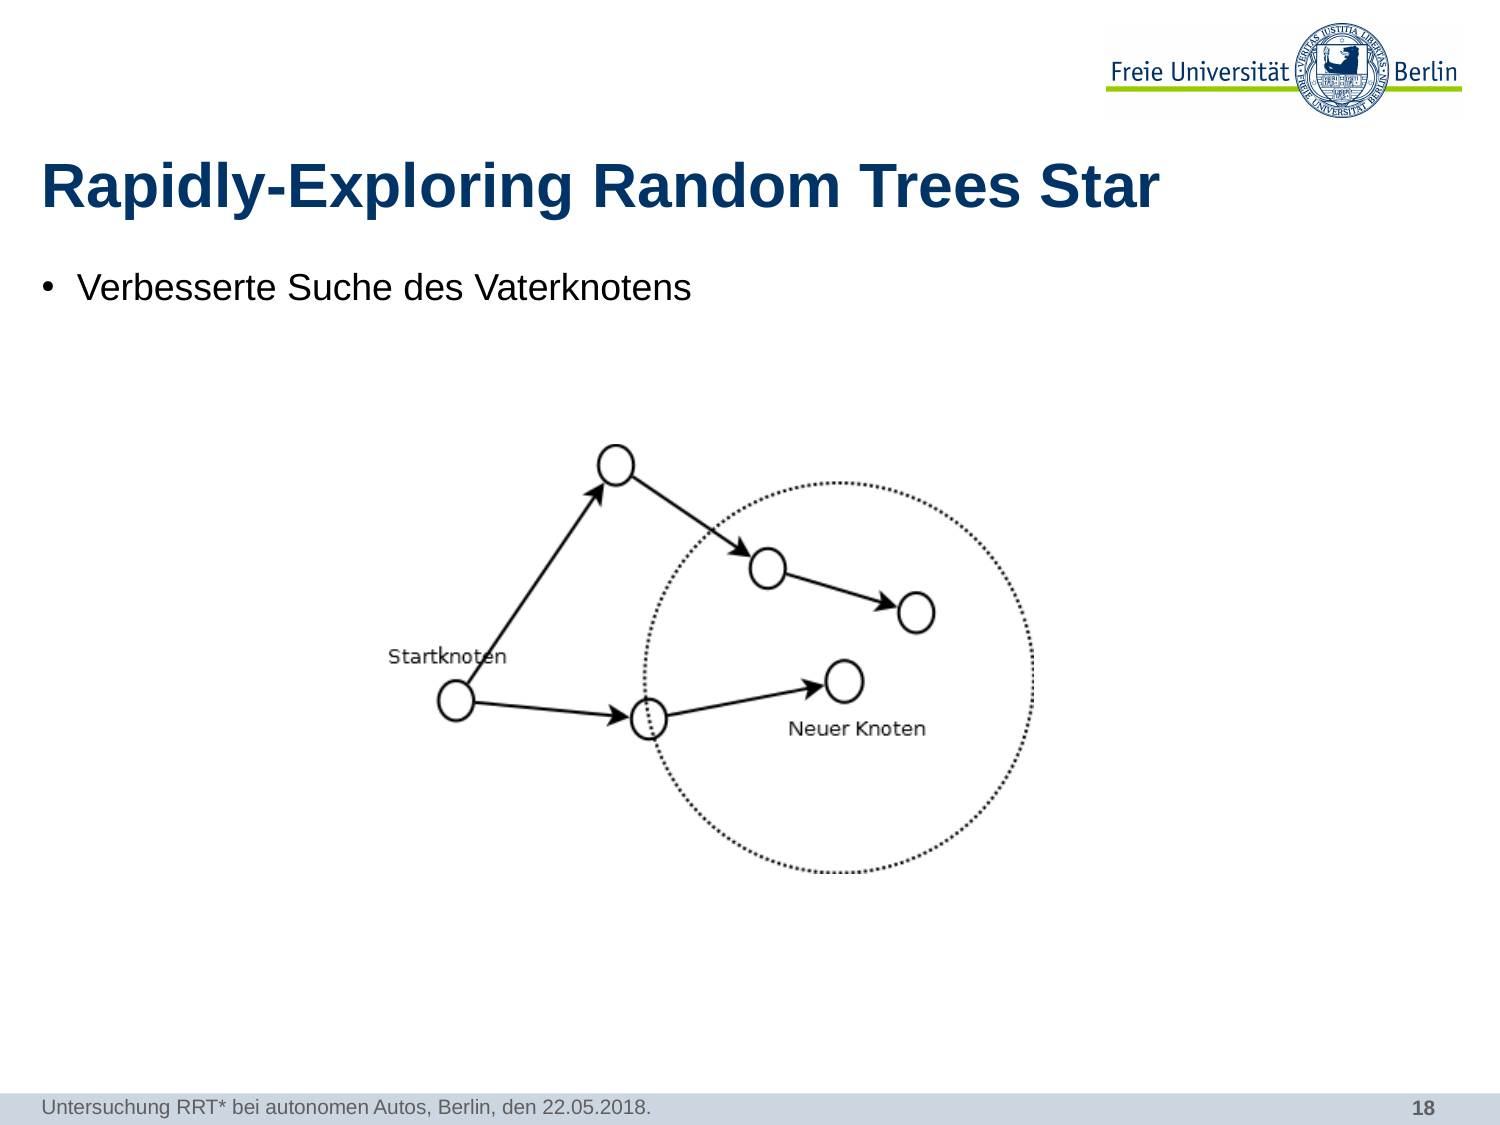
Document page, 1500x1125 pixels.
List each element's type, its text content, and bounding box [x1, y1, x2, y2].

list Verbesserte Suche des Vaterknotens [41, 265, 1460, 1064]
title Rapidly-Exploring Random Trees Star [41, 149, 1460, 222]
picture [1106, 23, 1462, 118]
